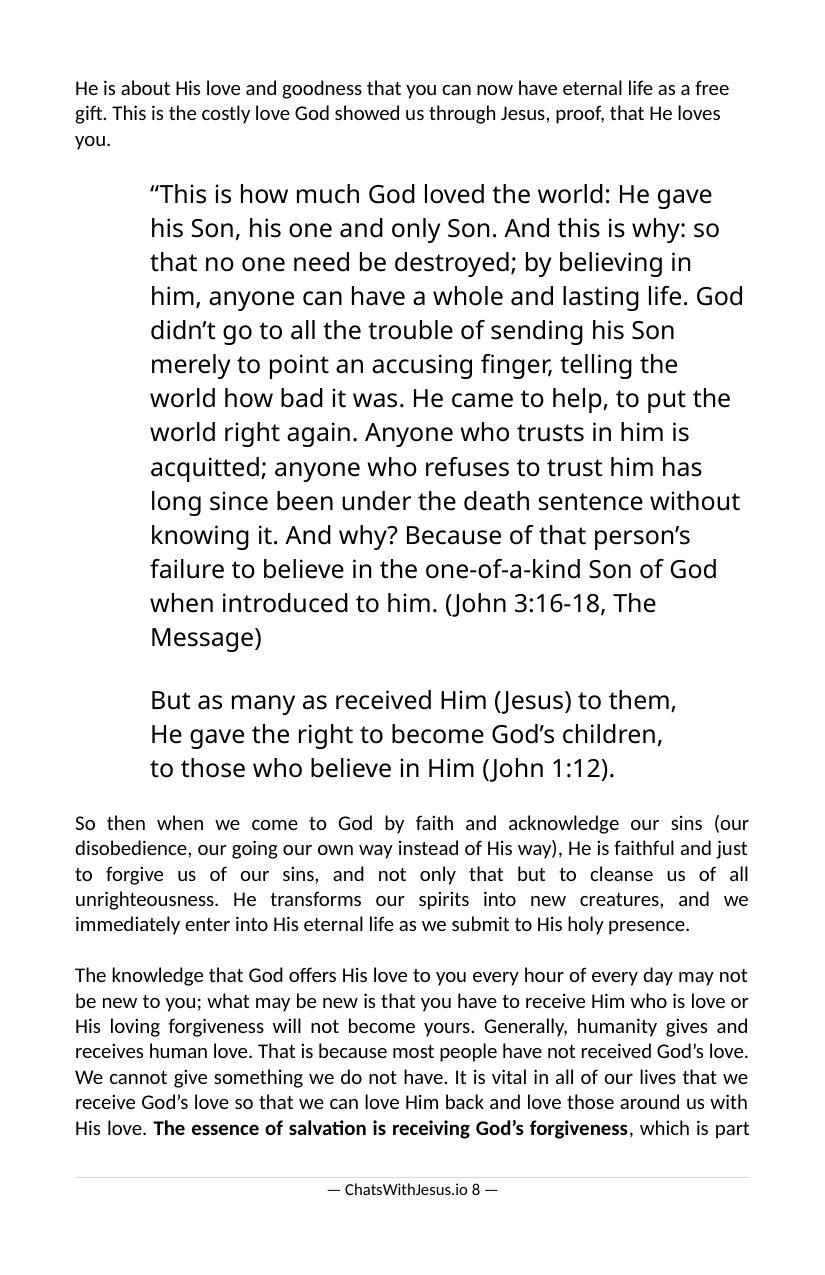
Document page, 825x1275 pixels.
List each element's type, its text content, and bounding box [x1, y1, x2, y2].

text So then when we come to God by faith and acknowledge our sins (our disobedience, our going our own way instead of His way), He is faithful and just to forgive us of our sins, and not only that but to cleanse us of all unrighteousness. He transforms our spirits into new creatures, and we immediately enter into His eternal life as we submit to His holy presence. [75, 810, 750, 937]
text “This is how much God loved the world: He gave his Son, his one and only Son. And this is why: so that no one need be destroyed; by believing in him, anyone can have a whole and lasting life. God didn’t go to all the trouble of sending his Son merely to point an accusing finger, telling the world how bad it was. He came to help, to put the world right again. Anyone who trusts in him is acquitted; anyone who refuses to trust him has long since been under the death sentence without knowing it. And why? Because of that person’s failure to believe in the one-of-a-kind Son of God when introduced to him. (John 3:16-18, The Message) [150, 177, 750, 653]
text But as many as received Him (Jesus) to them, He gave the right to become God’s children, to those who believe in Him (John 1:12). [150, 682, 750, 784]
text The knowledge that God offers His love to you every hour of every day may not be new to you; what may be new is that you have to receive Him who is love or His loving forgiveness will not become yours. Generally, humanity gives and receives human love. That is because most people have not received God’s love. We cannot give something we do not have. It is vital in all of our lives that we receive God’s love so that we can love Him back and love those around us with His love. The essence of salvation is receiving God’s forgiveness, which is part [75, 962, 750, 1140]
text He is about His love and goodness that you can now have eternal life as a free gift. This is the costly love God showed us through Jesus, proof, that He loves you. [75, 75, 750, 151]
